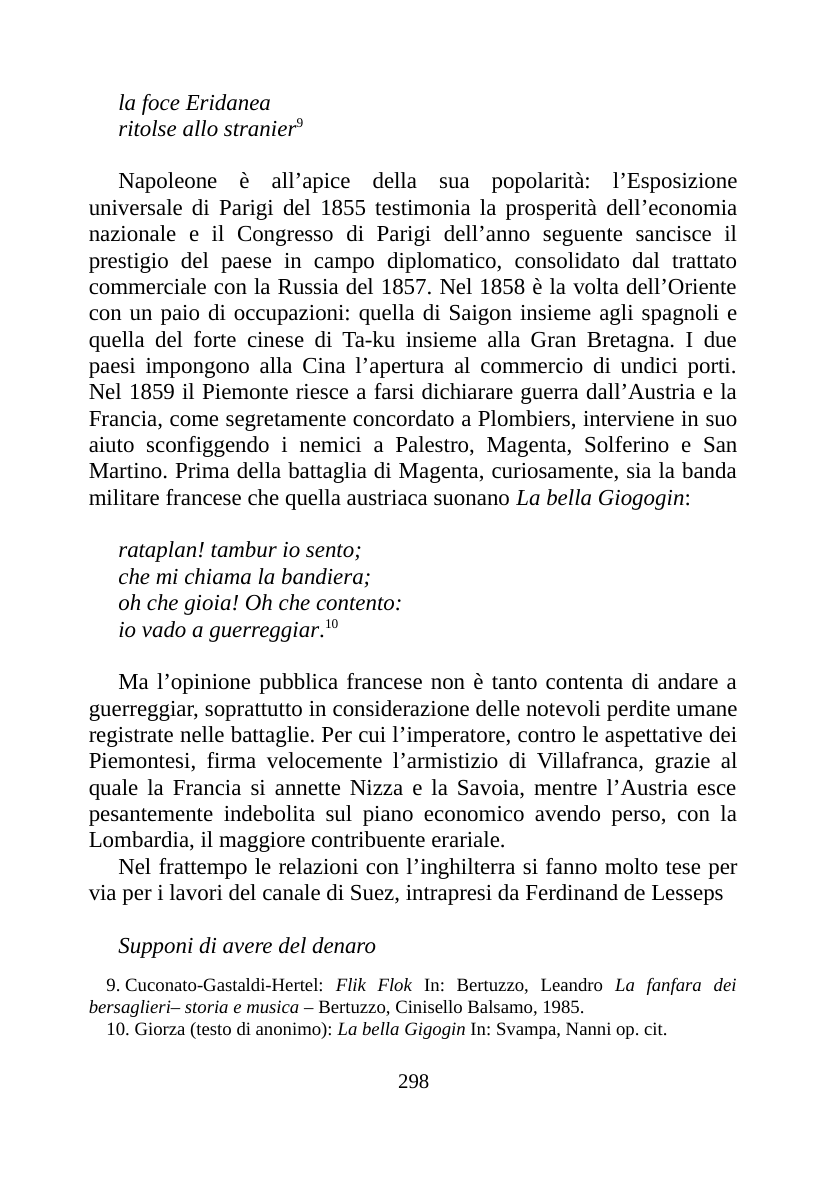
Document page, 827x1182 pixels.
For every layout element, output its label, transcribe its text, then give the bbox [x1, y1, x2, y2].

text la foce Eridanea [88, 88, 738, 115]
text Napoleone è all’apice della sua popolarità: l’Esposizione universale di Parigi del 1855 testimonia la prosperità dell’economia nazionale e il Congresso di Parigi dell’anno seguente sancisce il prestigio del paese in campo diplomatico, consolidato dal trattato commerciale con la Russia del 1857. Nel 1858 è la volta dell’Oriente con un paio di occupazioni: quella di Saigon insieme agli spagnoli e quella del forte cinese di Ta-ku insieme alla Gran Bretagna. I due paesi impongono alla Cina l’apertura al commercio di undici porti. Nel 1859 il Piemonte riesce a farsi dichiarare guerra dall’Austria e la Francia, come segretamente concordato a Plombiers, interviene in suo aiuto sconfiggendo i nemici a Palestro, Magenta, Solferino e San Martino. Prima della battaglia di Magenta, curiosamente, sia la banda militare francese che quella austriaca suonano La bella Giogogin: [88, 168, 738, 510]
text oh che gioia! Oh che contento: [88, 589, 738, 616]
text Cuconato-Gastaldi-Hertel: Flik Flok In: Bertuzzo, Leandro La fanfara dei bersaglieri– storia e musica – Bertuzzo, Cinisello Balsamo, 1985. [88, 974, 738, 1017]
text Giorza (testo di anonimo): La bella Gigogin In: Svampa, Nanni op. cit. [88, 1017, 738, 1039]
text Nel frattempo le relazioni con l’inghilterra si fanno molto tese per via per i lavori del canale di Suez, intrapresi da Ferdinand de Lesseps [88, 853, 738, 906]
text ritolse allo stranier [88, 115, 738, 141]
text rataplan! tambur io sento; [88, 537, 738, 563]
text io vado a guerreggiar. [88, 616, 738, 642]
text Supponi di avere del denaro [88, 932, 738, 958]
text Ma l’opinione pubblica francese non è tanto contenta di andare a guerreggiar, soprattutto in considerazione delle notevoli perdite umane registrate nelle battaglie. Per cui l’imperatore, contro le aspettative dei Piemontesi, firma velocemente l’armistizio di Villafranca, grazie al quale la Francia si annette Nizza e la Savoia, mentre l’Austria esce pesantemente indebolita sul piano economico avendo perso, con la Lombardia, il maggiore contribuente erariale. [88, 668, 738, 853]
text che mi chiama la bandiera; [88, 563, 738, 589]
